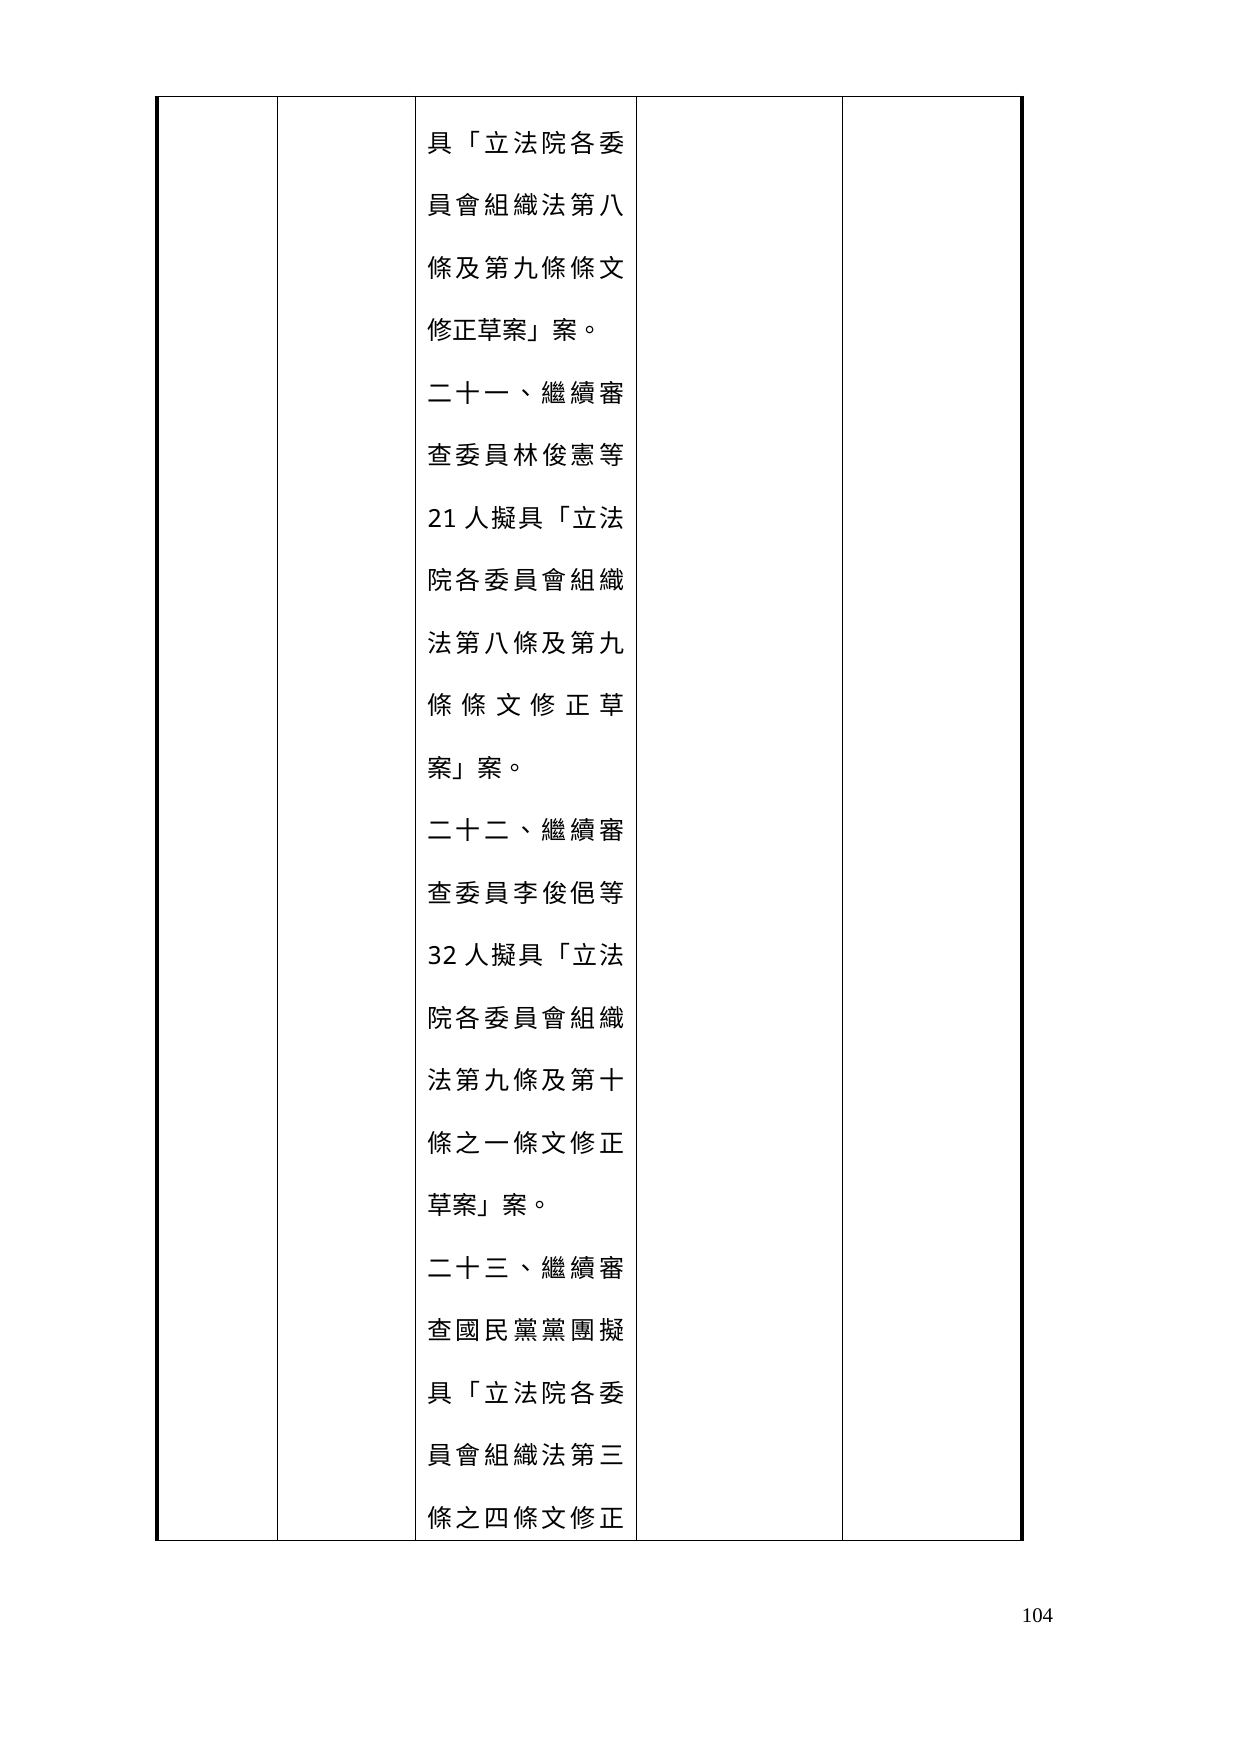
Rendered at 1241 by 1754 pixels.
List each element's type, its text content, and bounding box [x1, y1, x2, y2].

table_cell [637, 97, 842, 1540]
table_cell [159, 97, 277, 1540]
table_cell 具「立法院各委員會組織法第八條及第九條條文修正草案」案。 二十一、繼續審查委員林俊憲等21人擬具「立法院各委員會組織法第八條及第九條條文修正草案」案。 二十二、繼續審查委員李俊俋等32人擬具「立法院各委員會組織法第九條及第十條之一條文修正草案」案。 二十三、繼續審查國民黨黨團擬具「立法院各委員會組織法第三條之四條文修正 [416, 97, 636, 1540]
table_cell [278, 97, 415, 1540]
table_cell [843, 97, 1020, 1540]
